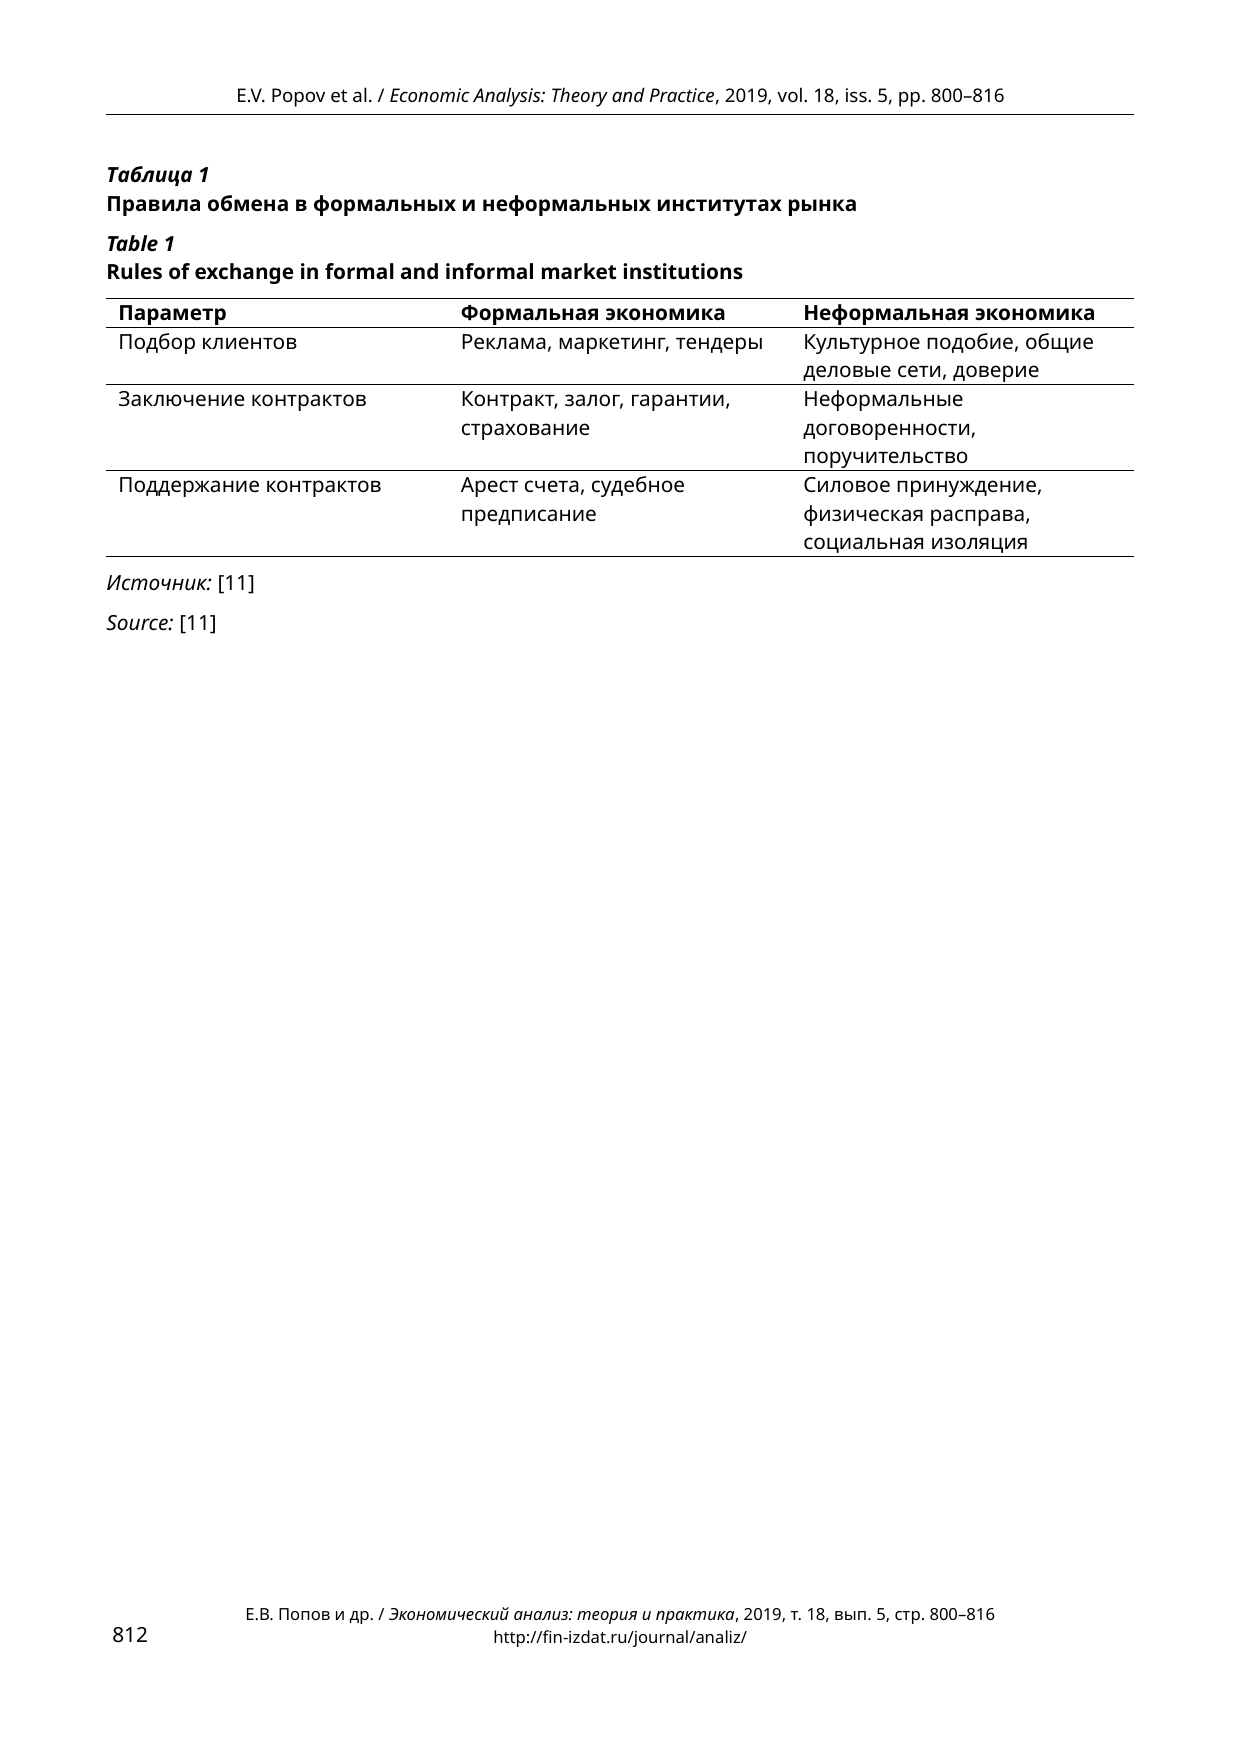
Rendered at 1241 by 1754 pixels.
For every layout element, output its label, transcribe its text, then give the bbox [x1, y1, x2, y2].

table_cell Контракт, залог, гарантии, страхование [449, 385, 791, 470]
text Rules of exchange in formal and informal market institutions [106, 257, 1134, 286]
table_cell Культурное подобие, общие деловые сети, доверие [791, 328, 1134, 384]
text Source: [11] [106, 608, 1134, 637]
table_cell Силовое принуждение, физическая расправа, социальная изоляция [791, 471, 1134, 556]
table_header Параметр [106, 299, 449, 327]
table_cell Реклама, маркетинг, тендеры [449, 328, 791, 384]
table_cell Арест счета, судебное предписание [449, 471, 791, 556]
table_header Неформальная экономика [791, 299, 1134, 327]
text Источник: [11] [106, 568, 1134, 596]
table_cell Неформальные договоренности, поручительство [791, 385, 1134, 470]
table_header Формальная экономика [449, 299, 791, 327]
text Правила обмена в формальных и неформальных институтах рынка [106, 189, 1134, 217]
text Таблица 1 [106, 160, 1134, 189]
text Table 1 [106, 229, 1134, 257]
table_cell Поддержание контрактов [106, 471, 449, 556]
table_cell Заключение контрактов [106, 385, 449, 470]
table_cell Подбор клиентов [106, 328, 449, 384]
